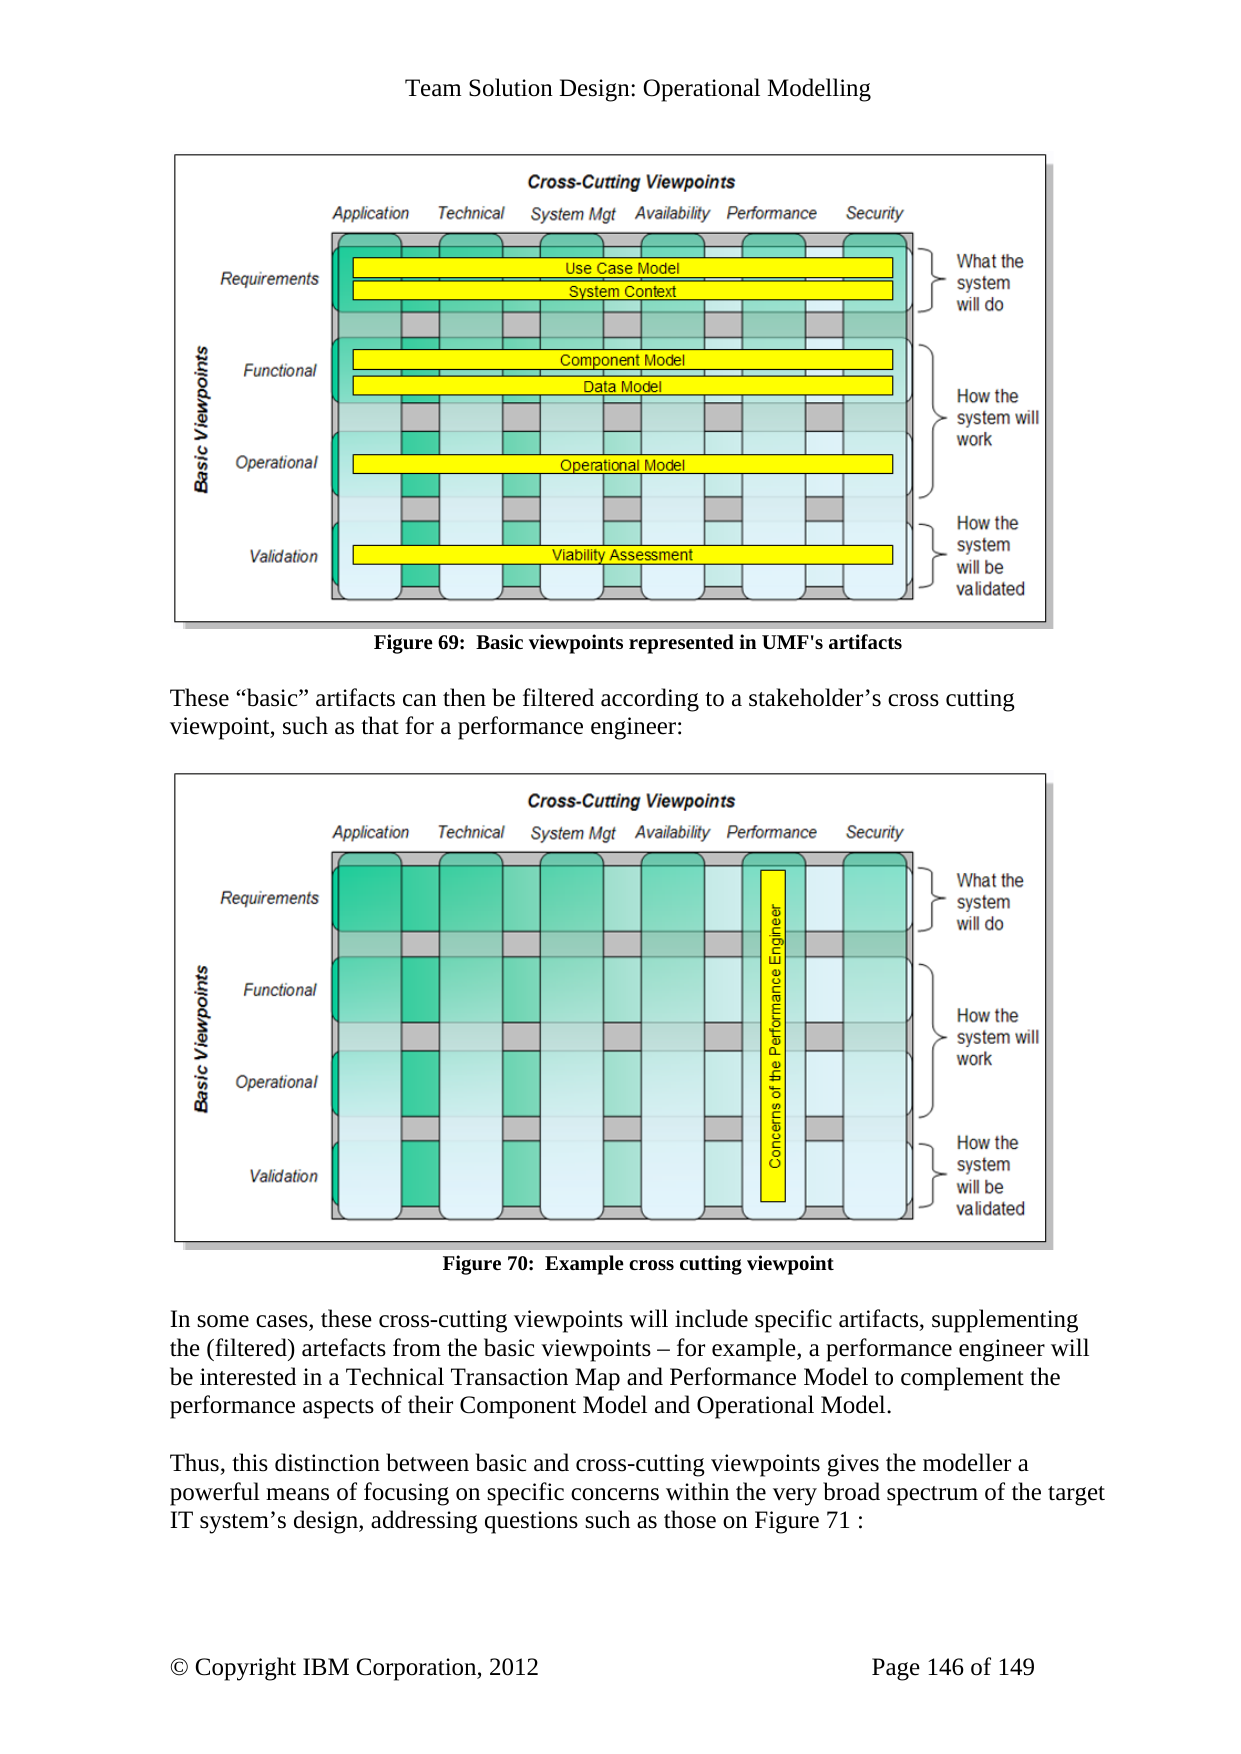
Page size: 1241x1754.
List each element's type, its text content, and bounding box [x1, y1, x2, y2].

picture [171, 770, 1054, 1250]
text Figure 69: Basic viewpoints represented in UMF's artifacts [169, 630, 1107, 654]
text Figure 70: Example cross cutting viewpoint [169, 1251, 1107, 1275]
text In some cases, these cross-cutting viewpoints will include specific artifacts, supplementing the (filtered) artefacts from the basic viewpoints – for example, a performance engineer will be interested in a Technical Transaction Map and Performance Model to complement the performance aspects of their Component Model and Operational Model. [169, 1304, 1107, 1419]
picture [171, 151, 1054, 629]
text These “basic” artifacts can then be filtered according to a stakeholder’s cross cutting viewpoint, such as that for a performance engineer: [169, 683, 1107, 740]
text Thus, this distinction between basic and cross-cutting viewpoints gives the modeller a powerful means of focusing on specific concerns within the very broad spectrum of the target IT system’s design, addressing questions such as those on Figure 71 : [169, 1448, 1107, 1534]
